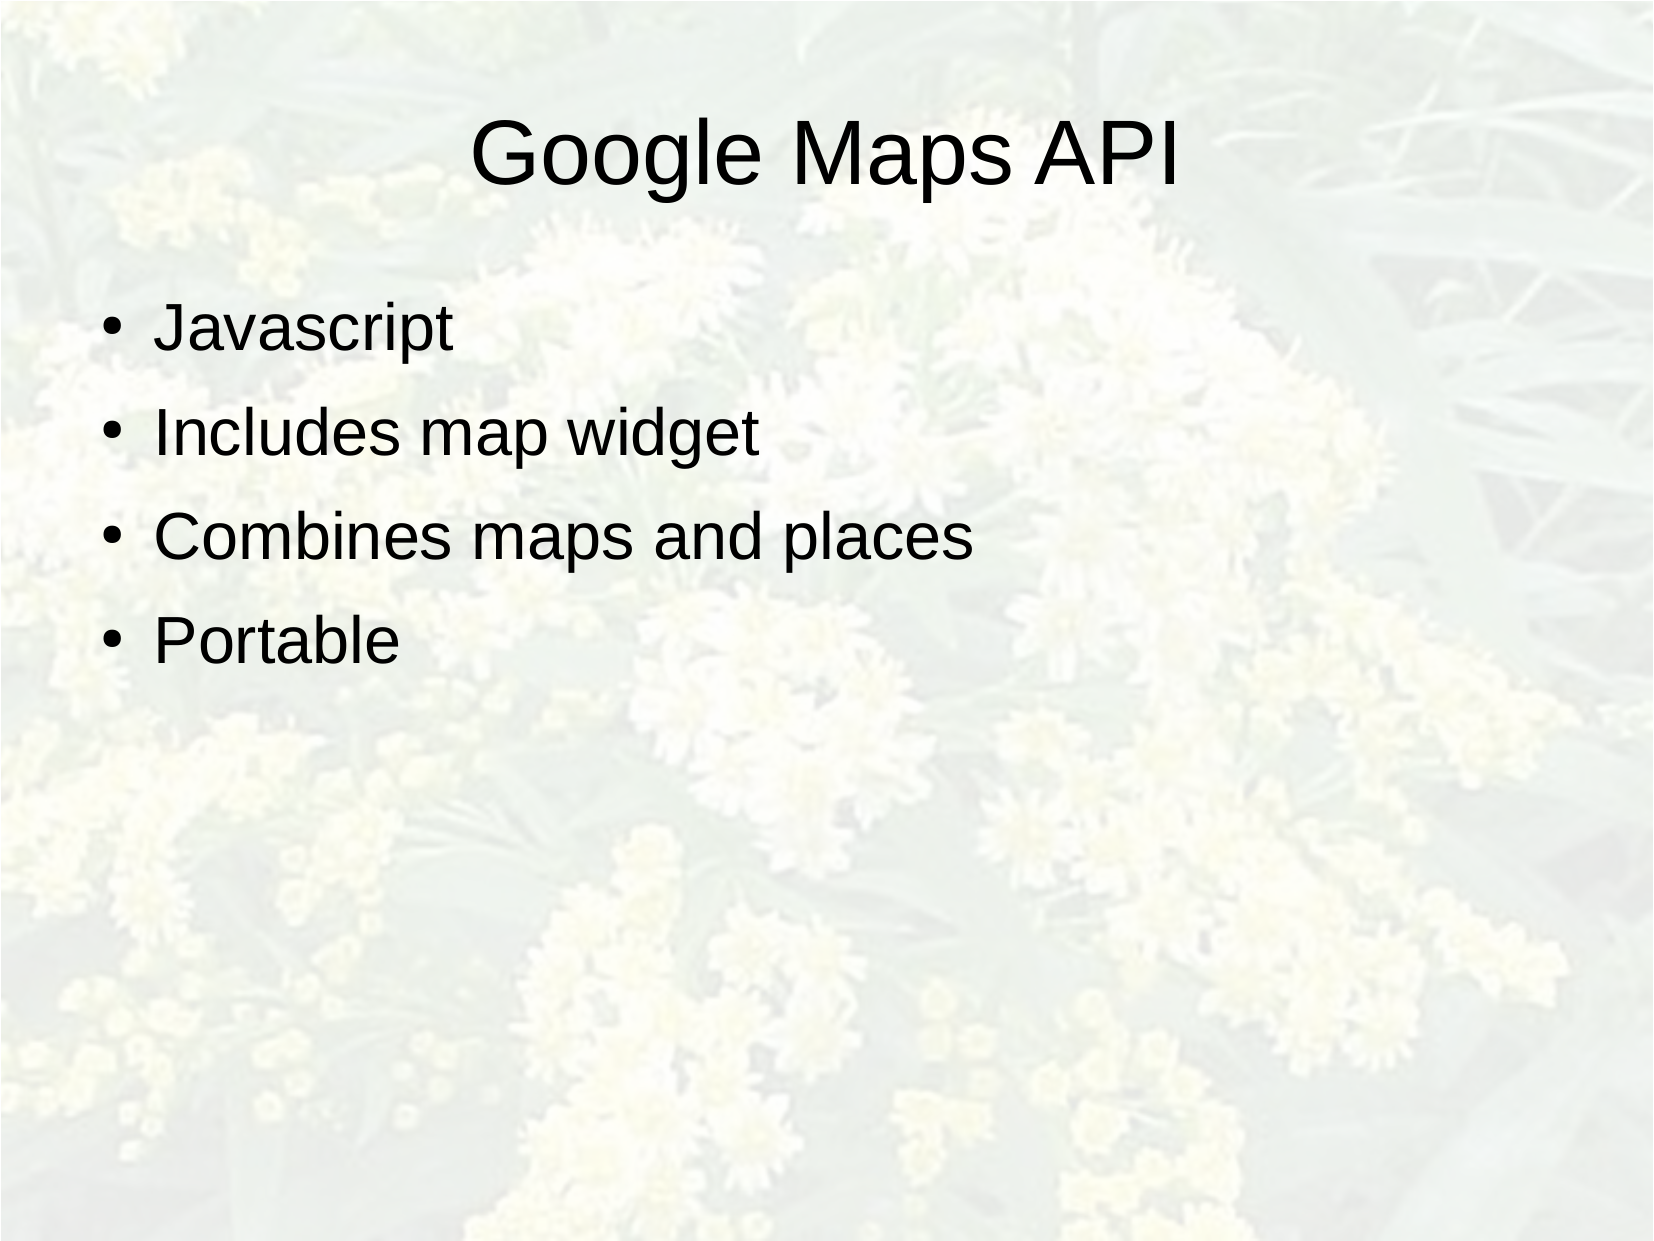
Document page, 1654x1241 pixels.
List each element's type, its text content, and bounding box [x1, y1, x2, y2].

list Javascript Includes map widget Combines maps and places Portable [82, 290, 1571, 1109]
picture [1, 1, 1653, 1241]
title Google Maps API [82, 49, 1571, 257]
